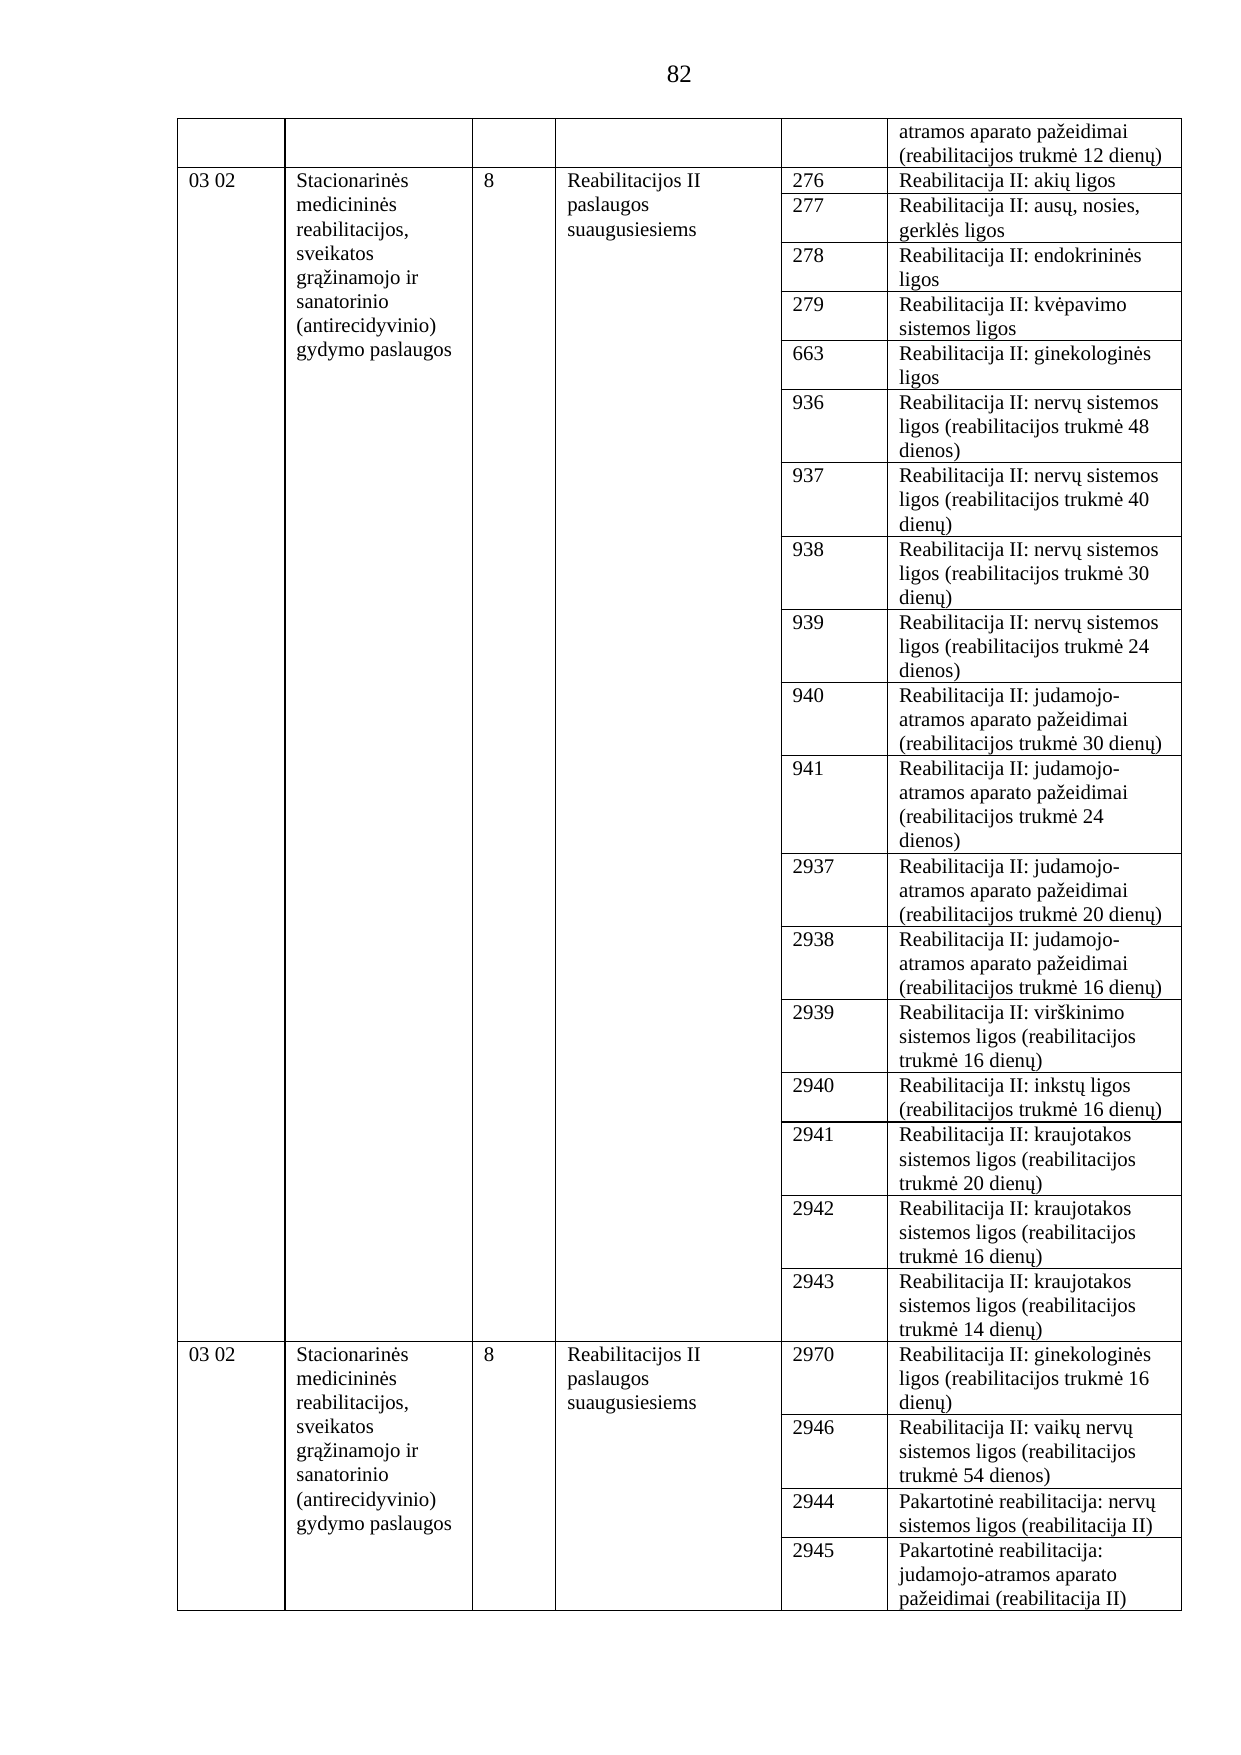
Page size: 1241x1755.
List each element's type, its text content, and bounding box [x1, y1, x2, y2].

table_cell [782, 119, 887, 167]
table_cell Reabilitacija II: judamojo-atramos aparato pažeidimai (reabilitacijos trukmė 30 dienų) [888, 683, 1181, 755]
table_cell [286, 119, 472, 167]
table_cell 2940 [782, 1073, 887, 1121]
table_cell 276 [782, 168, 887, 192]
table_cell Reabilitacija II: akių ligos [888, 168, 1181, 192]
table_cell 2970 [782, 1342, 887, 1414]
table_cell Reabilitacija II: virškinimo sistemos ligos (reabilitacijos trukmė 16 dienų) [888, 1000, 1181, 1072]
table_cell Reabilitacija II: nervų sistemos ligos (reabilitacijos trukmė 24 dienos) [888, 610, 1181, 682]
table_cell Reabilitacija II: kraujotakos sistemos ligos (reabilitacijos trukmė 14 dienų) [888, 1269, 1181, 1341]
table_cell Reabilitacija II: ginekologinės ligos (reabilitacijos trukmė 16 dienų) [888, 1342, 1181, 1414]
table_cell 8 [473, 168, 555, 1341]
table_cell Reabilitacija II: inkstų ligos (reabilitacijos trukmė 16 dienų) [888, 1073, 1181, 1121]
table_cell 941 [782, 756, 887, 852]
table_cell Reabilitacija II: ginekologinės ligos [888, 341, 1181, 389]
table_cell Reabilitacija II: nervų sistemos ligos (reabilitacijos trukmė 48 dienos) [888, 390, 1181, 462]
table_cell Reabilitacija II: ausų, nosies, gerklės ligos [888, 194, 1181, 242]
table_cell 938 [782, 537, 887, 609]
table_cell Reabilitacija II: kraujotakos sistemos ligos (reabilitacijos trukmė 20 dienų) [888, 1123, 1181, 1194]
table_cell Stacionarinės medicininės reabilitacijos, sveikatos grąžinamojo ir sanatorinio (antirecidyvinio) gydymo paslaugos [286, 1342, 472, 1610]
table_cell Reabilitacija II: judamojo-atramos aparato pažeidimai (reabilitacijos trukmė 20 dienų) [888, 854, 1181, 926]
table_cell 2944 [782, 1489, 887, 1537]
table_cell Stacionarinės medicininės reabilitacijos, sveikatos grąžinamojo ir sanatorinio (antirecidyvinio) gydymo paslaugos [286, 168, 472, 1341]
table_cell 663 [782, 341, 887, 389]
table_cell 2937 [782, 854, 887, 926]
table_cell 03 02 [178, 168, 284, 1341]
table_cell 939 [782, 610, 887, 682]
table_cell Reabilitacija II: endokrininės ligos [888, 243, 1181, 291]
table_cell 2941 [782, 1123, 887, 1194]
table_cell 940 [782, 683, 887, 755]
table_cell 278 [782, 243, 887, 291]
table_cell Reabilitacija II: kraujotakos sistemos ligos (reabilitacijos trukmė 16 dienų) [888, 1196, 1181, 1268]
table_cell [473, 119, 555, 167]
table_cell Reabilitacijos II paslaugos suaugusiesiems [556, 1342, 781, 1610]
table_cell Reabilitacija II: nervų sistemos ligos (reabilitacijos trukmė 40 dienų) [888, 463, 1181, 536]
table_cell 2946 [782, 1415, 887, 1487]
table_cell Reabilitacija II: kvėpavimo sistemos ligos [888, 292, 1181, 340]
table_cell Reabilitacijos II paslaugos suaugusiesiems [556, 168, 781, 1341]
table_cell 277 [782, 194, 887, 242]
table_cell 279 [782, 292, 887, 340]
table_cell Reabilitacija II: judamojo-atramos aparato pažeidimai (reabilitacijos trukmė 24 dienos) [888, 756, 1181, 852]
table_cell 2945 [782, 1538, 887, 1610]
table_cell [178, 119, 284, 167]
table_cell Pakartotinė reabilitacija: nervų sistemos ligos (reabilitacija II) [888, 1489, 1181, 1537]
table_cell atramos aparato pažeidimai (reabilitacijos trukmė 12 dienų) [888, 119, 1181, 167]
table_cell Reabilitacija II: nervų sistemos ligos (reabilitacijos trukmė 30 dienų) [888, 537, 1181, 609]
table_cell Reabilitacija II: vaikų nervų sistemos ligos (reabilitacijos trukmė 54 dienos) [888, 1415, 1181, 1487]
table_cell 8 [473, 1342, 555, 1610]
table_cell 03 02 [178, 1342, 284, 1610]
table_cell 2943 [782, 1269, 887, 1341]
table_cell 2942 [782, 1196, 887, 1268]
table_cell [556, 119, 781, 167]
table_cell Pakartotinė reabilitacija: judamojo-atramos aparato pažeidimai (reabilitacija II) [888, 1538, 1181, 1610]
table_cell 2938 [782, 927, 887, 999]
table_cell 2939 [782, 1000, 887, 1072]
table_cell 936 [782, 390, 887, 462]
table_cell 937 [782, 463, 887, 536]
table_cell Reabilitacija II: judamojo-atramos aparato pažeidimai (reabilitacijos trukmė 16 dienų) [888, 927, 1181, 999]
